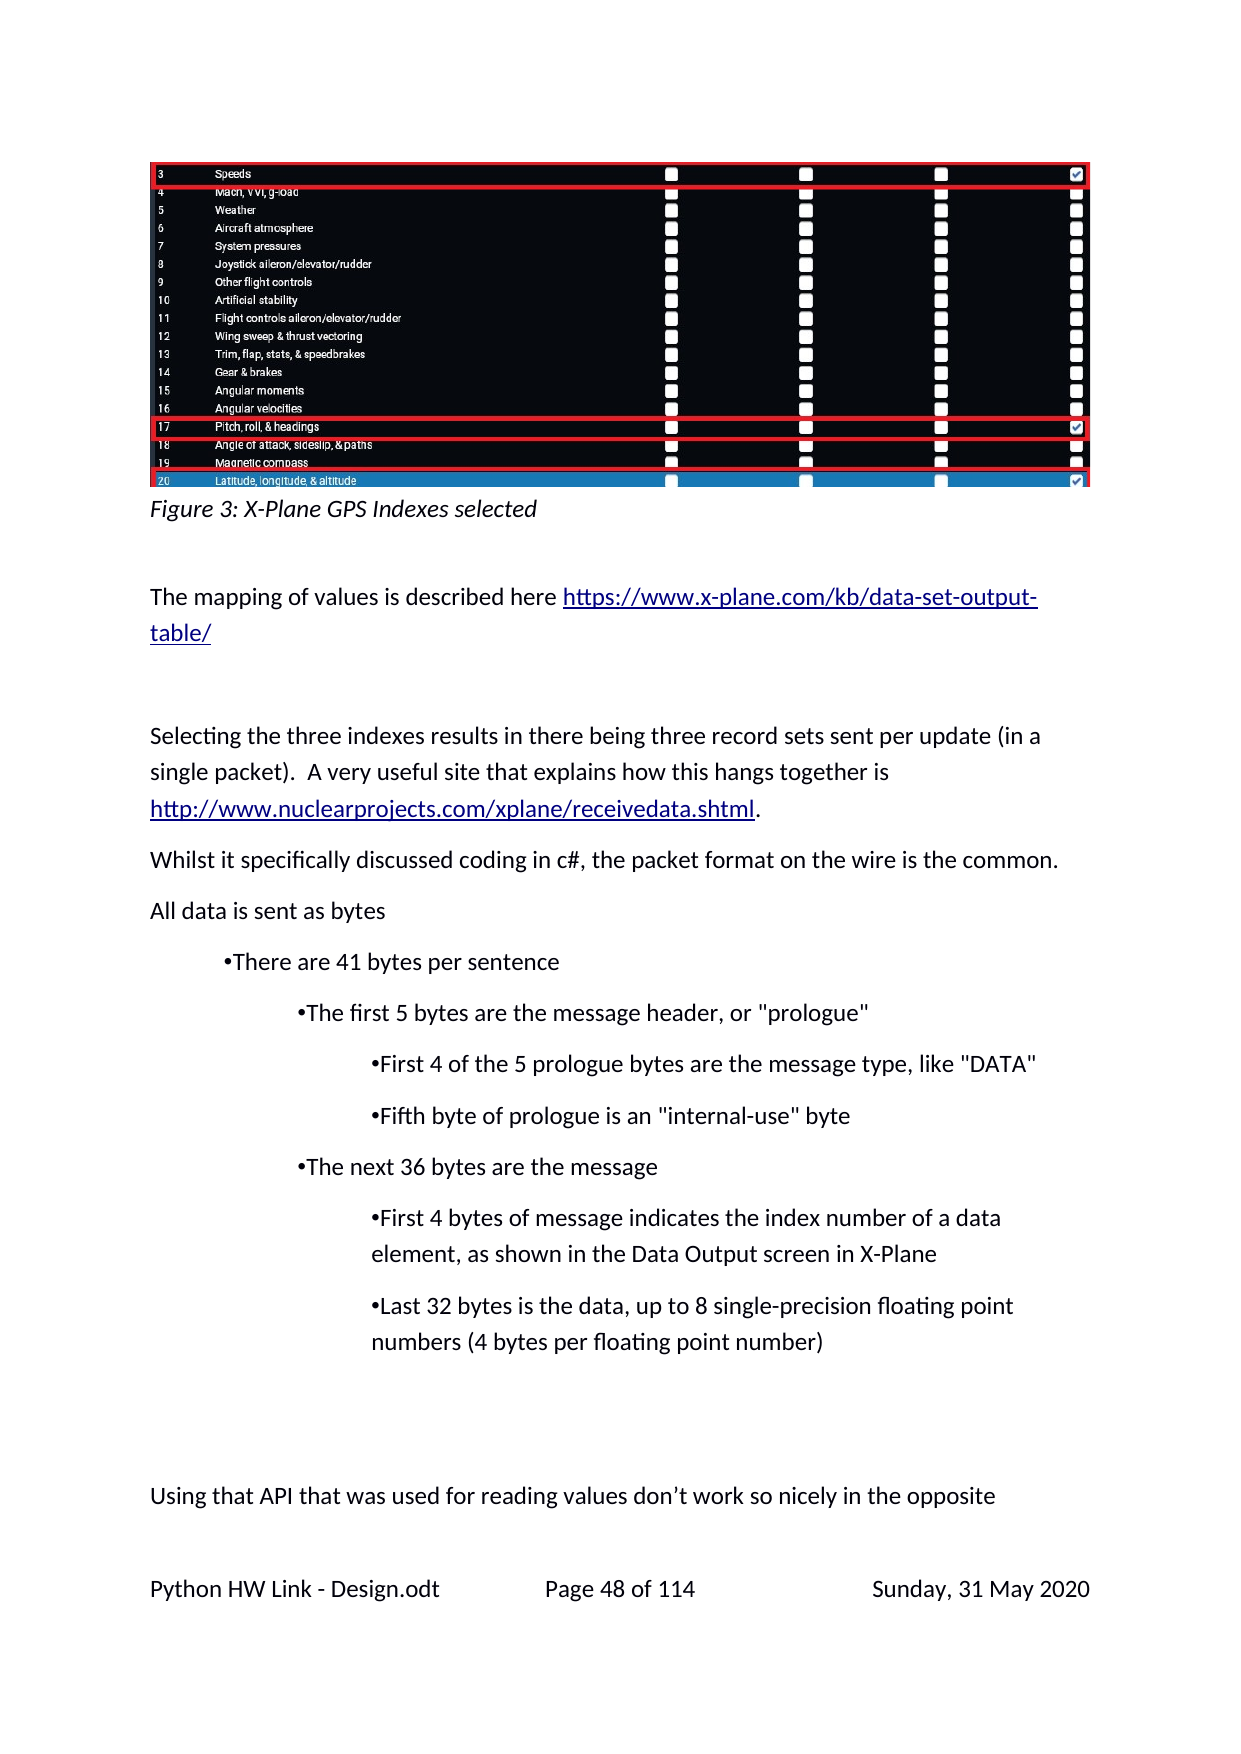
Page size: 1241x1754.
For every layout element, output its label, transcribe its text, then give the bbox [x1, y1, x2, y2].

text Using that API that was used for reading values don’t work so nicely in the opposite [150, 1480, 1090, 1510]
list First 4 of the 5 prologue bytes are the message type, like "DATA" [150, 1049, 1090, 1079]
text Selecting the three indexes results in there being three record sets sent per update (in a single packet). A very useful site that explains how this hangs together is http://www.nuclearprojects.com/xplane/receivedata.shtml. [150, 720, 1090, 823]
list Fifth byte of prologue is an "internal-use" byte [150, 1100, 1090, 1130]
picture [150, 162, 1091, 487]
list Last 32 bytes is the data, up to 8 single-precision floating point numbers (4 bytes per floating point number) [150, 1290, 1090, 1357]
list There are 41 bytes per sentence [150, 946, 1090, 977]
list The next 36 bytes are the message [150, 1151, 1090, 1181]
text Whilst it specifically discussed coding in c#, the packet format on the wire is the common. [150, 844, 1090, 874]
text Figure 3: X-Plane GPS Indexes selected [150, 487, 1090, 524]
list The first 5 bytes are the message header, or "prologue" [150, 997, 1090, 1028]
text The mapping of values is described here https://www.x-plane.com/kb/data-set-output-table/ [150, 581, 1090, 648]
text All data is sent as bytes [150, 895, 1090, 926]
list First 4 bytes of message indicates the index number of a data element, as shown in the Data Output screen in X-Plane [150, 1202, 1090, 1269]
